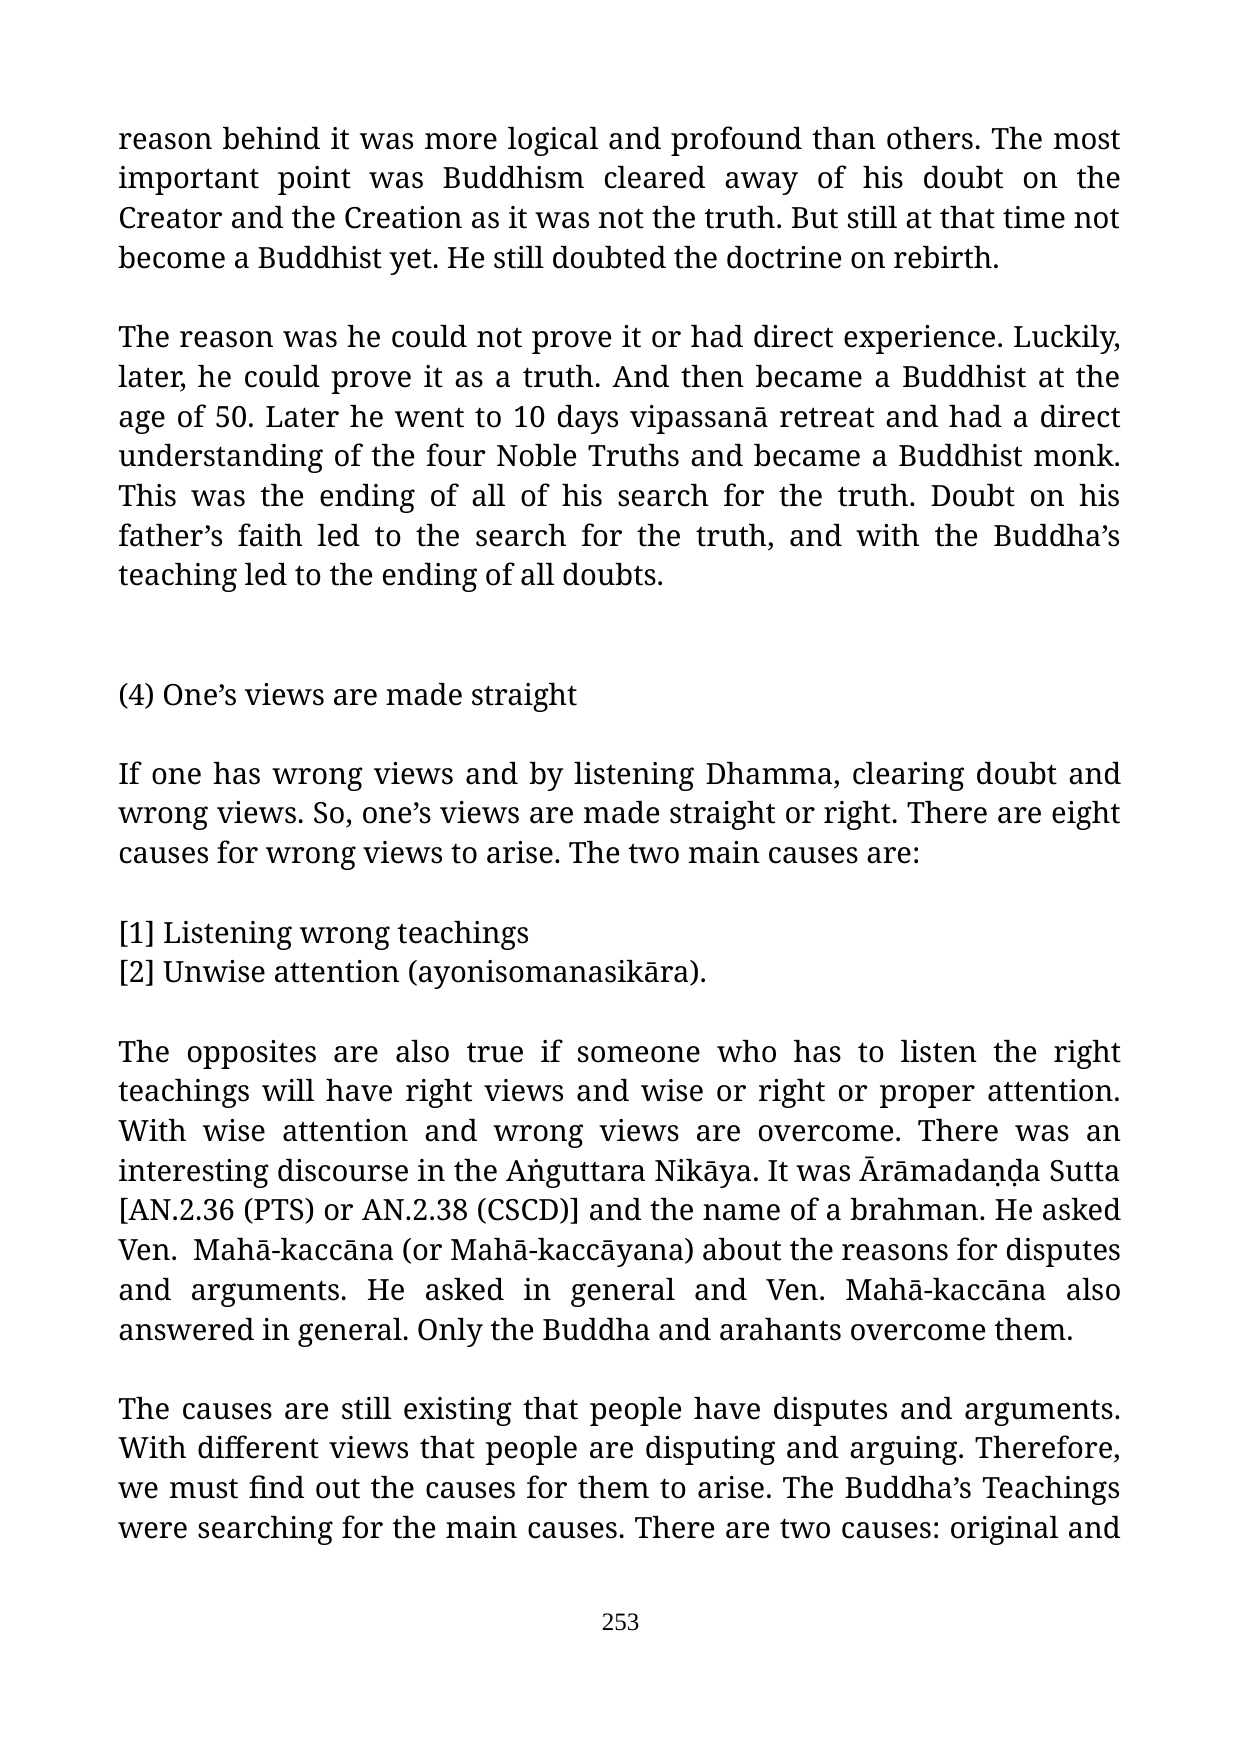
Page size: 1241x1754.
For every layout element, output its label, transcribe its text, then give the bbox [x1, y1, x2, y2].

text reason behind it was more logical and profound than others. The most important point was Buddhism cleared away of his doubt on the Creator and the Creation as it was not the truth. But still at that time not become a Buddhist yet. He still doubted the doctrine on rebirth. The reason was he could not prove it or had direct experience. Luckily, later, he could prove it as a truth. And then became a Buddhist at the age of 50. Later he went to 10 days vipassanā retreat and had a direct understanding of the four Noble Truths and became a Buddhist monk. This was the ending of all of his search for the truth. Doubt on his father’s faith led to the search for the truth, and with the Buddha’s teaching led to the ending of all doubts. (4) One’s views are made straight If one has wrong views and by listening Dhamma, clearing doubt and wrong views. So, one’s views are made straight or right. There are eight causes for wrong views to arise. The two main causes are: [1] Listening wrong teachings [2] Unwise attention (ayonisomanasikāra). The opposites are also true if someone who has to listen the right teachings will have right views and wise or right or proper attention. With wise attention and wrong views are overcome. There was an interesting discourse in the Aṅguttara Nikāya. It was Ārāmadaṇḍa Sutta [AN.2.36 (PTS) or AN.2.38 (CSCD)] and the name of a brahman. He asked Ven. Mahā-kaccāna (or Mahā-kaccāyana) about the reasons for disputes and arguments. He asked in general and Ven. Mahā-kaccāna also answered in general. Only the Buddha and arahants overcome them. The causes are still existing that people have disputes and arguments. With different views that people are disputing and arguing. Therefore, we must find out the causes for them to arise. The Buddha’s Teachings were searching for the main causes. There are two causes: original and [118, 118, 1122, 1547]
